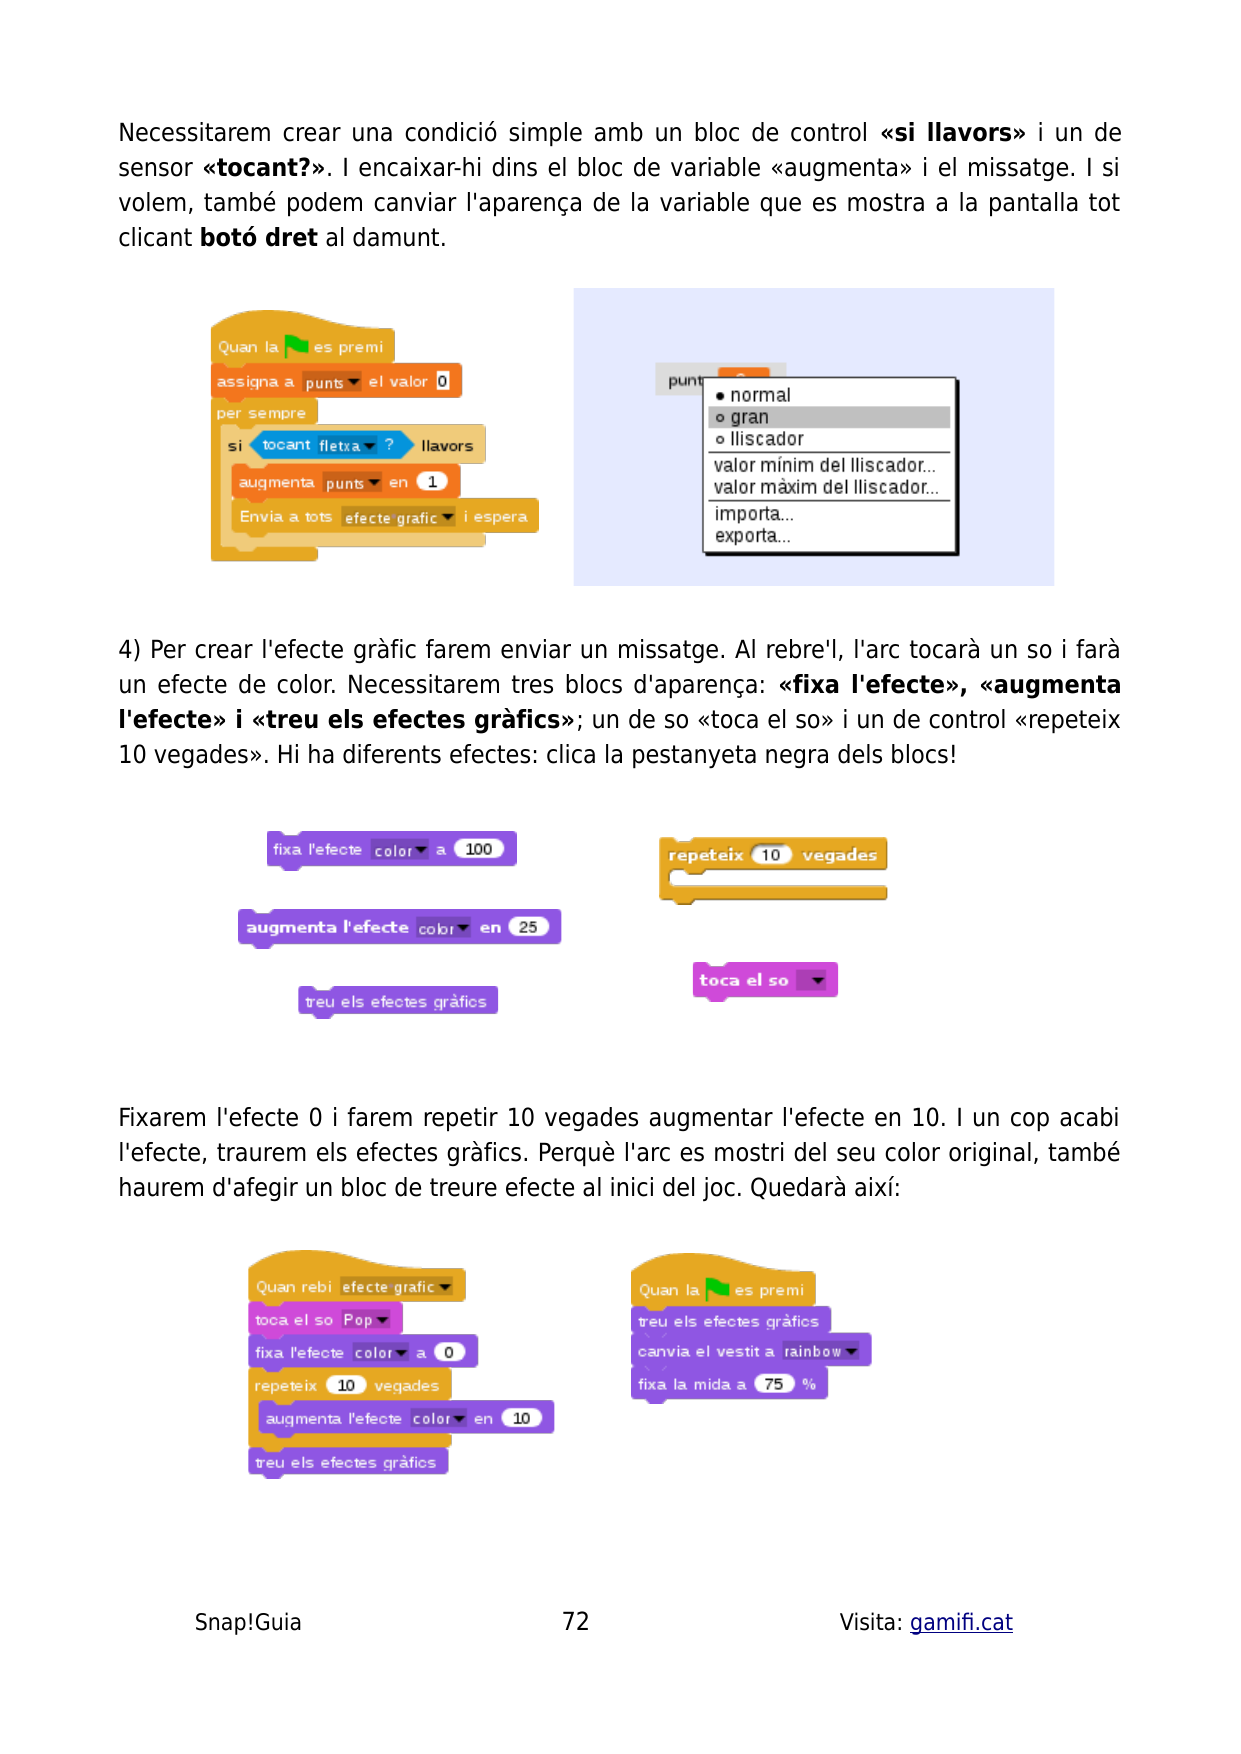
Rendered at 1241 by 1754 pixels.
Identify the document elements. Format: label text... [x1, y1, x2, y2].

picture [238, 909, 562, 949]
picture [692, 962, 839, 1002]
text Fixarem l'efecte 0 i farem repetir 10 vegades augmentar l'efecte en 10. I un cop acabi l'efecte, traurem els efectes gràfics. Perquè l'arc es mostri del seu color original, també haurem d'afegir un bloc de treure efecte al inici del joc. Quedarà així: [118, 1103, 1122, 1202]
text 4) Per crear l'efecte gràfic farem enviar un missatge. Al rebre'l, l'arc tocarà un so i farà un efecte de color. Necessitarem tres blocs d'aparença: «fixa l'efecte», «augmenta l'efecte» i «treu els efectes gràfics»; un de so «toca el so» i un de control «repeteix 10 vegades». Hi ha diferents efectes: clica la pestanyeta negra dels blocs! [118, 635, 1122, 769]
picture [659, 837, 888, 905]
picture [298, 986, 499, 1019]
picture [248, 1250, 555, 1479]
picture [210, 310, 539, 566]
picture [267, 831, 517, 871]
text Necessitarem crear una condició simple amb un bloc de control «si llavors» i un de sensor «tocant?». I encaixar-hi dins el bloc de variable «augmenta» i el missatge. I si volem, també podem canviar l'aparença de la variable que es mostra a la pantalla tot clicant botó dret al damunt. [118, 118, 1122, 252]
picture [573, 288, 1055, 586]
picture [631, 1253, 872, 1404]
